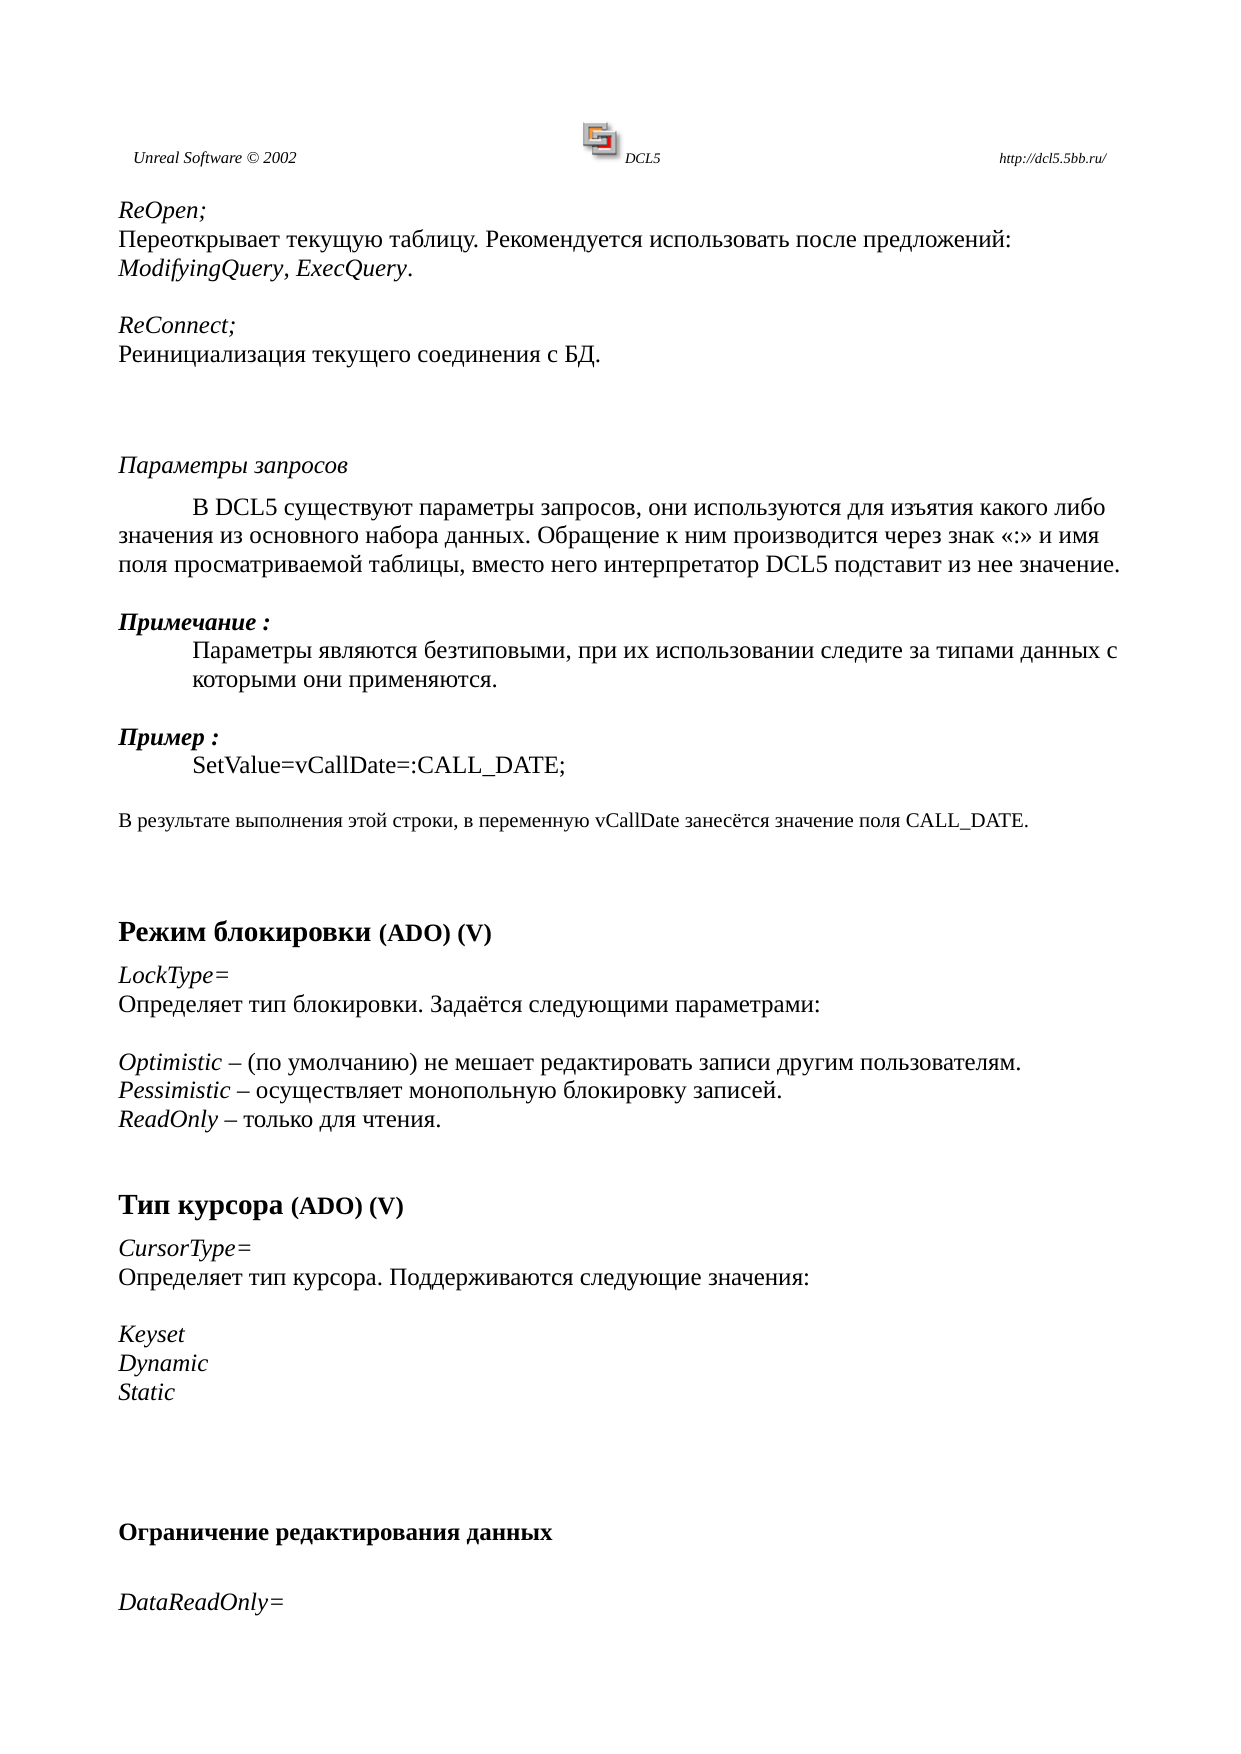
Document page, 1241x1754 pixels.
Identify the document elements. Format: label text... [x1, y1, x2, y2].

text Определяет тип блокировки. Задаётся следующими параметрами: [118, 989, 1122, 1018]
text Keyset [118, 1319, 1122, 1348]
subtitle Режим блокировки (ADO) (V) [118, 914, 1122, 948]
text Static [118, 1377, 1122, 1405]
text Optimistic – (по умолчанию) не мешает редактировать записи другим пользователям. [118, 1047, 1122, 1076]
text Dynamic [118, 1348, 1122, 1377]
text DataReadOnly= [118, 1587, 1122, 1615]
subtitle Тип курсора (ADO) (V) [118, 1187, 1122, 1220]
text Определяет тип курсора. Поддерживаются следующие значения: [118, 1262, 1122, 1290]
subtitle Параметры запросов [118, 450, 1122, 479]
text Pessimistic – осуществляет монопольную блокировку записей. [118, 1076, 1122, 1104]
text Реинициализация текущего соединения с БД. [118, 339, 1122, 368]
text Переоткрывает текущую таблицу. Рекомендуется использовать после предложений: [118, 224, 1122, 253]
text Пример : [118, 722, 1122, 750]
text ReOpen; [118, 195, 1122, 224]
text В результате выполнения этой строки, в переменную vCallDate занесётся значение поля CALL_DATE. [118, 808, 1122, 832]
text CursorType= [118, 1233, 1122, 1262]
subtitle Ограничение редактирования данных [118, 1517, 1122, 1545]
text Примечание : [118, 607, 1122, 635]
text Параметры являются безтиповыми, при их использовании следите за типами данных с которыми они применяются. [118, 635, 1122, 693]
text ReСonnect; [118, 310, 1122, 339]
picture [579, 118, 625, 164]
text ModifyingQuery, ExecQuery. [118, 253, 1122, 282]
text В DCL5 существуют параметры запросов, они используются для изъятия какого либо значения из основного набора данных. Обращение к ним производится через знак «:» и имя поля просматриваемой таблицы, вместо него интерпретатор DCL5 подставит из нее значение. [118, 492, 1122, 578]
text LockType= [118, 961, 1122, 989]
text ReadOnly – только для чтения. [118, 1104, 1122, 1133]
text SetValue=vCallDate=:CALL_DATE; [118, 750, 1122, 779]
